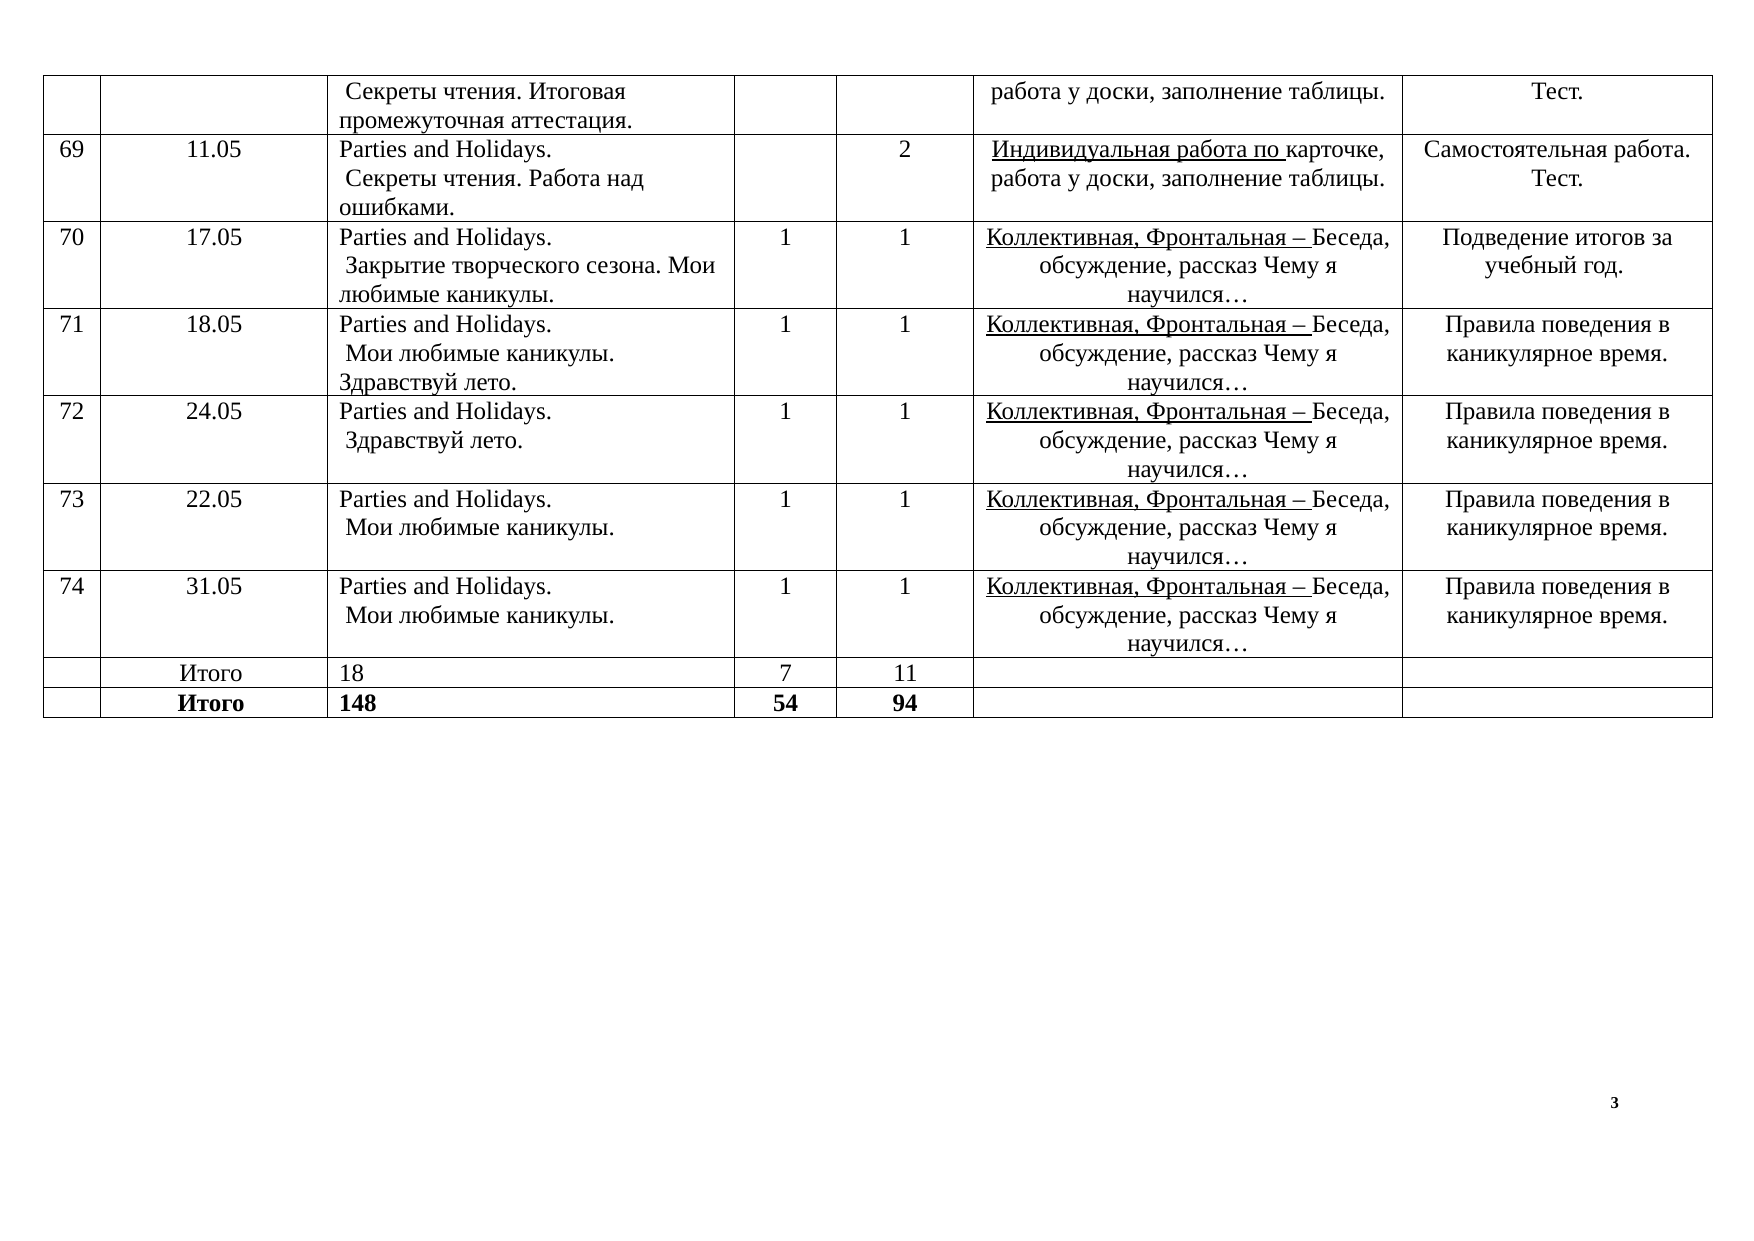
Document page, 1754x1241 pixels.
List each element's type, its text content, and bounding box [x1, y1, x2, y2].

table_cell 1 [735, 309, 836, 395]
table_cell [974, 658, 1402, 687]
table_cell 18 [328, 658, 734, 687]
table_cell Коллективная, Фронтальная – Беседа, обсуждение, рассказ Чему я научился… [974, 571, 1402, 657]
table_cell [974, 688, 1402, 717]
table_cell 1 [735, 222, 836, 308]
table_cell Итого [101, 688, 327, 717]
table_cell работа у доски, заполнение таблицы. [974, 76, 1402, 133]
table_cell [44, 658, 100, 687]
table_cell 1 [735, 396, 836, 483]
table_cell 1 [837, 484, 973, 570]
table_cell Parties and Holidays. Мои любимые каникулы. Здравствуй лето. [328, 309, 734, 395]
table_cell [837, 76, 973, 133]
table_cell 17.05 [101, 222, 327, 308]
table_cell 22.05 [101, 484, 327, 570]
table_cell 69 [44, 135, 100, 221]
table_cell 7 [735, 658, 836, 687]
table_cell 1 [837, 571, 973, 657]
table_cell 31.05 [101, 571, 327, 657]
table_cell Parties and Holidays. Секреты чтения. Работа над ошибками. [328, 135, 734, 221]
table_cell 1 [837, 309, 973, 395]
table_cell 2 [837, 135, 973, 221]
table_cell 11 [837, 658, 973, 687]
table_cell 71 [44, 309, 100, 395]
table_cell 70 [44, 222, 100, 308]
table_cell [101, 76, 327, 133]
table_cell Parties and Holidays. Здравствуй лето. [328, 396, 734, 483]
table_cell 94 [837, 688, 973, 717]
table_cell [1403, 658, 1712, 687]
table_cell 1 [735, 571, 836, 657]
table_cell 73 [44, 484, 100, 570]
table_cell [735, 135, 836, 221]
table_cell Правила поведения в каникулярное время. [1403, 484, 1712, 570]
table_cell Коллективная, Фронтальная – Беседа, обсуждение, рассказ Чему я научился… [974, 309, 1402, 395]
table_cell [735, 76, 836, 133]
table_cell 1 [735, 484, 836, 570]
table_cell 11.05 [101, 135, 327, 221]
table_cell 54 [735, 688, 836, 717]
table_cell 72 [44, 396, 100, 483]
table_cell Правила поведения в каникулярное время. [1403, 309, 1712, 395]
table_cell Коллективная, Фронтальная – Беседа, обсуждение, рассказ Чему я научился… [974, 484, 1402, 570]
table_cell 18.05 [101, 309, 327, 395]
table_cell Секреты чтения. Итоговая промежуточная аттестация. [328, 76, 734, 133]
table_cell Коллективная, Фронтальная – Беседа, обсуждение, рассказ Чему я научился… [974, 396, 1402, 483]
table_cell Самостоятельная работа. Тест. [1403, 135, 1712, 221]
table_cell Подведение итогов за учебный год. [1403, 222, 1712, 308]
table_cell 24.05 [101, 396, 327, 483]
table_cell Правила поведения в каникулярное время. [1403, 396, 1712, 483]
table_cell Итого [101, 658, 327, 687]
table_cell [44, 76, 100, 133]
table_cell Parties and Holidays. Мои любимые каникулы. [328, 571, 734, 657]
table_cell Правила поведения в каникулярное время. [1403, 571, 1712, 657]
table_cell Тест. [1403, 76, 1712, 133]
table_cell 1 [837, 222, 973, 308]
table_cell [44, 688, 100, 717]
table_cell Индивидуальная работа по карточке, работа у доски, заполнение таблицы. [974, 135, 1402, 221]
table_cell Parties and Holidays. Мои любимые каникулы. [328, 484, 734, 570]
table_cell 74 [44, 571, 100, 657]
table_cell Parties and Holidays. Закрытие творческого сезона. Мои любимые каникулы. [328, 222, 734, 308]
table_cell 148 [328, 688, 734, 717]
table_cell 1 [837, 396, 973, 483]
table_cell Коллективная, Фронтальная – Беседа, обсуждение, рассказ Чему я научился… [974, 222, 1402, 308]
table_cell [1403, 688, 1712, 717]
